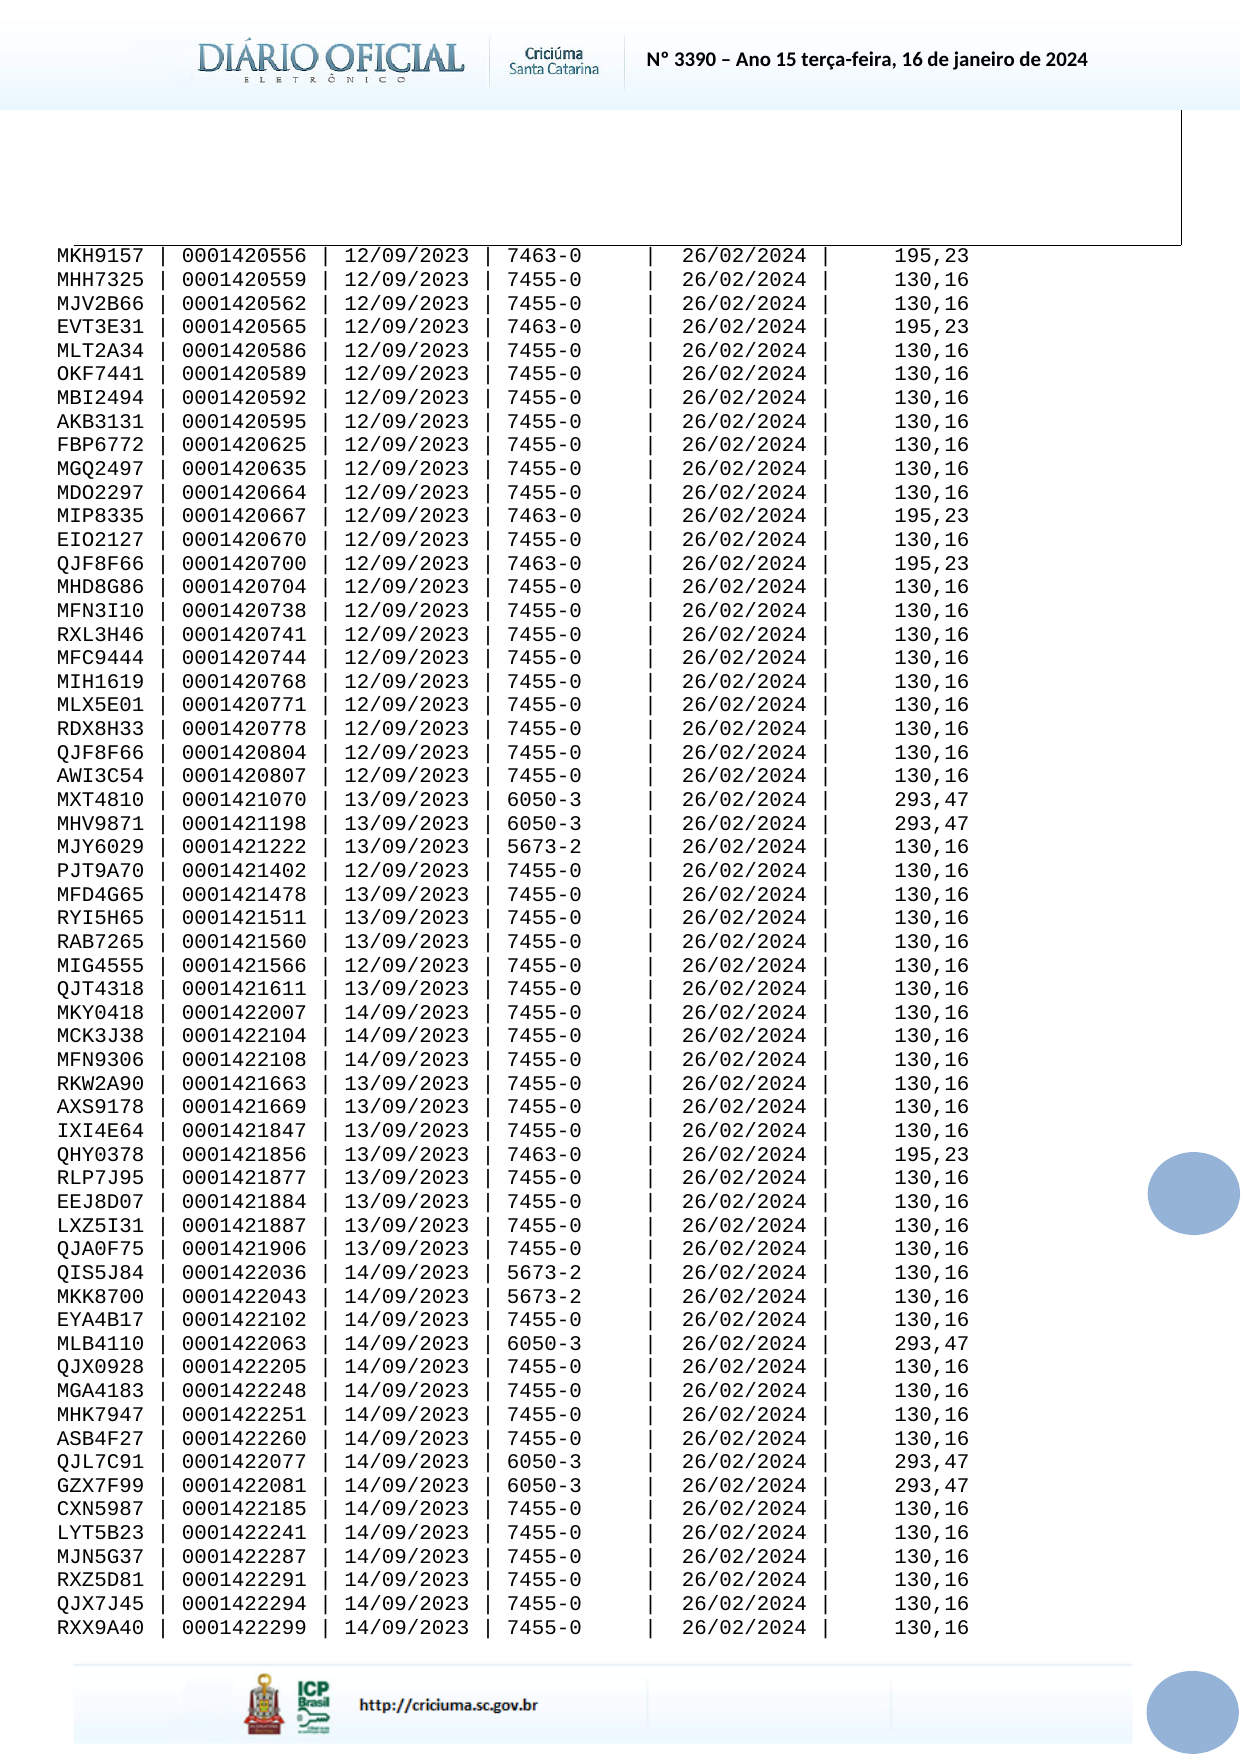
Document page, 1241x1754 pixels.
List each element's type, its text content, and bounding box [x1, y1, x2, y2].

text RDX8H33 | 0001420778 | 12/09/2023 | 7455-0 | 26/02/2024 | 130,16 [44, 718, 1181, 742]
text MIH1619 | 0001420768 | 12/09/2023 | 7455-0 | 26/02/2024 | 130,16 [44, 671, 1181, 694]
text MHK7947 | 0001422251 | 14/09/2023 | 7455-0 | 26/02/2024 | 130,16 [44, 1404, 1181, 1427]
text MJV2B66 | 0001420562 | 12/09/2023 | 7455-0 | 26/02/2024 | 130,16 [44, 292, 1181, 316]
text IXI4E64 | 0001421847 | 13/09/2023 | 7455-0 | 26/02/2024 | 130,16 [44, 1120, 1181, 1144]
text QJT4318 | 0001421611 | 13/09/2023 | 7455-0 | 26/02/2024 | 130,16 [44, 978, 1181, 1002]
text QJF8F66 | 0001420700 | 12/09/2023 | 7463-0 | 26/02/2024 | 195,23 [44, 553, 1181, 576]
text RYI5H65 | 0001421511 | 13/09/2023 | 7455-0 | 26/02/2024 | 130,16 [44, 907, 1181, 931]
text QJF8F66 | 0001420804 | 12/09/2023 | 7455-0 | 26/02/2024 | 130,16 [44, 742, 1181, 765]
text FBP6772 | 0001420625 | 12/09/2023 | 7455-0 | 26/02/2024 | 130,16 [44, 434, 1181, 458]
text QJX0928 | 0001422205 | 14/09/2023 | 7455-0 | 26/02/2024 | 130,16 [44, 1357, 1181, 1380]
text MFC9444 | 0001420744 | 12/09/2023 | 7455-0 | 26/02/2024 | 130,16 [44, 647, 1181, 671]
text MLX5E01 | 0001420771 | 12/09/2023 | 7455-0 | 26/02/2024 | 130,16 [44, 694, 1181, 718]
text RXZ5D81 | 0001422291 | 14/09/2023 | 7455-0 | 26/02/2024 | 130,16 [44, 1569, 1181, 1593]
text QIS5J84 | 0001422036 | 14/09/2023 | 5673-2 | 26/02/2024 | 130,16 [44, 1262, 1181, 1286]
text MHH7325 | 0001420559 | 12/09/2023 | 7455-0 | 26/02/2024 | 130,16 [44, 269, 1181, 292]
text EEJ8D07 | 0001421884 | 13/09/2023 | 7455-0 | 26/02/2024 | 130,16 [44, 1191, 1153, 1215]
text QJL7C91 | 0001422077 | 14/09/2023 | 6050-3 | 26/02/2024 | 293,47 [44, 1451, 1181, 1475]
text MFN3I10 | 0001420738 | 12/09/2023 | 7455-0 | 26/02/2024 | 130,16 [44, 600, 1181, 623]
text MIP8335 | 0001420667 | 12/09/2023 | 7463-0 | 26/02/2024 | 195,23 [44, 505, 1181, 529]
text RLP7J95 | 0001421877 | 13/09/2023 | 7455-0 | 26/02/2024 | 130,16 [44, 1167, 1157, 1191]
text EVT3E31 | 0001420565 | 12/09/2023 | 7463-0 | 26/02/2024 | 195,23 [44, 316, 1181, 340]
text MGQ2497 | 0001420635 | 12/09/2023 | 7455-0 | 26/02/2024 | 130,16 [44, 458, 1181, 482]
text MFD4G65 | 0001421478 | 13/09/2023 | 7455-0 | 26/02/2024 | 130,16 [44, 884, 1181, 907]
text EYA4B17 | 0001422102 | 14/09/2023 | 7455-0 | 26/02/2024 | 130,16 [44, 1309, 1181, 1333]
text MHD8G86 | 0001420704 | 12/09/2023 | 7455-0 | 26/02/2024 | 130,16 [44, 576, 1181, 600]
text AWI3C54 | 0001420807 | 12/09/2023 | 7455-0 | 26/02/2024 | 130,16 [44, 765, 1181, 789]
text MXT4810 | 0001421070 | 13/09/2023 | 6050-3 | 26/02/2024 | 293,47 [44, 789, 1181, 813]
text LYT5B23 | 0001422241 | 14/09/2023 | 7455-0 | 26/02/2024 | 130,16 [44, 1522, 1181, 1546]
text OKF7441 | 0001420589 | 12/09/2023 | 7455-0 | 26/02/2024 | 130,16 [44, 363, 1181, 387]
text AXS9178 | 0001421669 | 13/09/2023 | 7455-0 | 26/02/2024 | 130,16 [44, 1096, 1181, 1120]
text RAB7265 | 0001421560 | 13/09/2023 | 7455-0 | 26/02/2024 | 130,16 [44, 931, 1181, 954]
text CXN5987 | 0001422185 | 14/09/2023 | 7455-0 | 26/02/2024 | 130,16 [44, 1498, 1181, 1522]
text MHV9871 | 0001421198 | 13/09/2023 | 6050-3 | 26/02/2024 | 293,47 [44, 813, 1181, 836]
text LXZ5I31 | 0001421887 | 13/09/2023 | 7455-0 | 26/02/2024 | 130,16 [44, 1215, 1181, 1238]
text MKK8700 | 0001422043 | 14/09/2023 | 5673-2 | 26/02/2024 | 130,16 [44, 1286, 1181, 1309]
text MDO2297 | 0001420664 | 12/09/2023 | 7455-0 | 26/02/2024 | 130,16 [44, 482, 1181, 505]
text RKW2A90 | 0001421663 | 13/09/2023 | 7455-0 | 26/02/2024 | 130,16 [44, 1073, 1181, 1096]
text ASB4F27 | 0001422260 | 14/09/2023 | 7455-0 | 26/02/2024 | 130,16 [44, 1427, 1181, 1451]
text MCK3J38 | 0001422104 | 14/09/2023 | 7455-0 | 26/02/2024 | 130,16 [44, 1026, 1181, 1049]
text MIG4555 | 0001421566 | 12/09/2023 | 7455-0 | 26/02/2024 | 130,16 [44, 954, 1181, 978]
text EIO2127 | 0001420670 | 12/09/2023 | 7455-0 | 26/02/2024 | 130,16 [44, 529, 1181, 553]
text MLT2A34 | 0001420586 | 12/09/2023 | 7455-0 | 26/02/2024 | 130,16 [44, 340, 1181, 363]
text MBI2494 | 0001420592 | 12/09/2023 | 7455-0 | 26/02/2024 | 130,16 [44, 387, 1181, 411]
text QJA0F75 | 0001421906 | 13/09/2023 | 7455-0 | 26/02/2024 | 130,16 [44, 1238, 1181, 1262]
text QHY0378 | 0001421856 | 13/09/2023 | 7463-0 | 26/02/2024 | 195,23 [44, 1144, 1181, 1167]
text RXL3H46 | 0001420741 | 12/09/2023 | 7455-0 | 26/02/2024 | 130,16 [44, 623, 1181, 647]
text QJX7J45 | 0001422294 | 14/09/2023 | 7455-0 | 26/02/2024 | 130,16 [44, 1593, 1181, 1617]
text MLB4110 | 0001422063 | 14/09/2023 | 6050-3 | 26/02/2024 | 293,47 [44, 1333, 1181, 1357]
text MJN5G37 | 0001422287 | 14/09/2023 | 7455-0 | 26/02/2024 | 130,16 [44, 1546, 1181, 1569]
text MJY6029 | 0001421222 | 13/09/2023 | 5673-2 | 26/02/2024 | 130,16 [44, 836, 1181, 860]
text AKB3131 | 0001420595 | 12/09/2023 | 7455-0 | 26/02/2024 | 130,16 [44, 411, 1181, 434]
text MKY0418 | 0001422007 | 14/09/2023 | 7455-0 | 26/02/2024 | 130,16 [44, 1002, 1181, 1026]
text RXX9A40 | 0001422299 | 14/09/2023 | 7455-0 | 26/02/2024 | 130,16 [44, 1617, 1181, 1640]
text MFN9306 | 0001422108 | 14/09/2023 | 7455-0 | 26/02/2024 | 130,16 [44, 1049, 1181, 1073]
text GZX7F99 | 0001422081 | 14/09/2023 | 6050-3 | 26/02/2024 | 293,47 [44, 1475, 1181, 1498]
text MGA4183 | 0001422248 | 14/09/2023 | 7455-0 | 26/02/2024 | 130,16 [44, 1380, 1181, 1404]
text MKH9157 | 0001420556 | 12/09/2023 | 7463-0 | 26/02/2024 | 195,23 [44, 245, 1181, 269]
text PJT9A70 | 0001421402 | 12/09/2023 | 7455-0 | 26/02/2024 | 130,16 [44, 860, 1181, 884]
